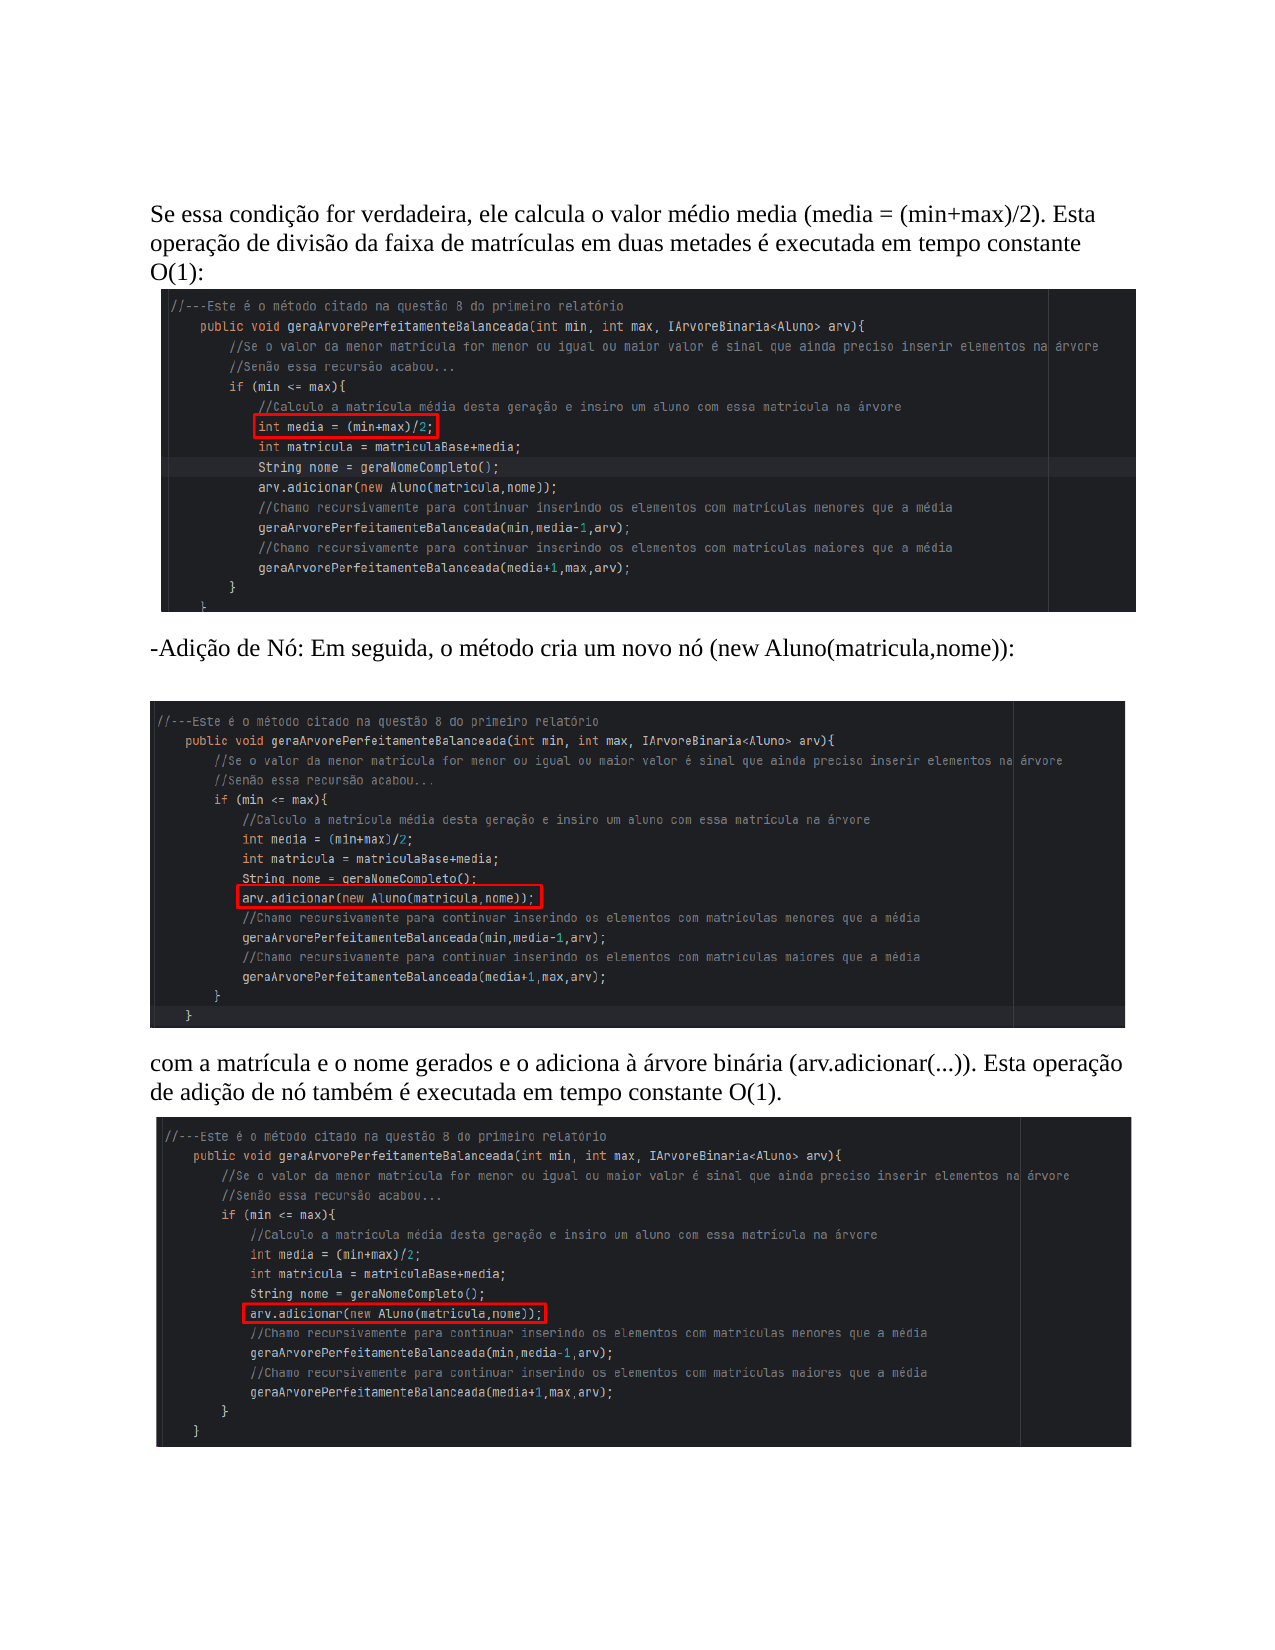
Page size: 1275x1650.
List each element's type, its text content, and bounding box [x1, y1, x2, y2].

text Se essa condição for verdadeira, ele calcula o valor médio media (media = (min+max)/2). Esta operação de divisão da faixa de matrículas em duas metades é executada em tempo constante O(1): [150, 199, 1125, 286]
picture [150, 701, 1125, 1028]
text com a matrícula e o nome gerados e o adiciona à árvore binária (arv.adicionar(...)). Esta operação de adição de nó também é executada em tempo constante O(1). [150, 1028, 1125, 1106]
text [150, 682, 1125, 701]
text -Adição de Nó: Em seguida, o método cria um novo nó (new Aluno(matricula,nome)): [150, 612, 1125, 661]
picture [156, 1117, 1132, 1447]
picture [161, 289, 1136, 612]
